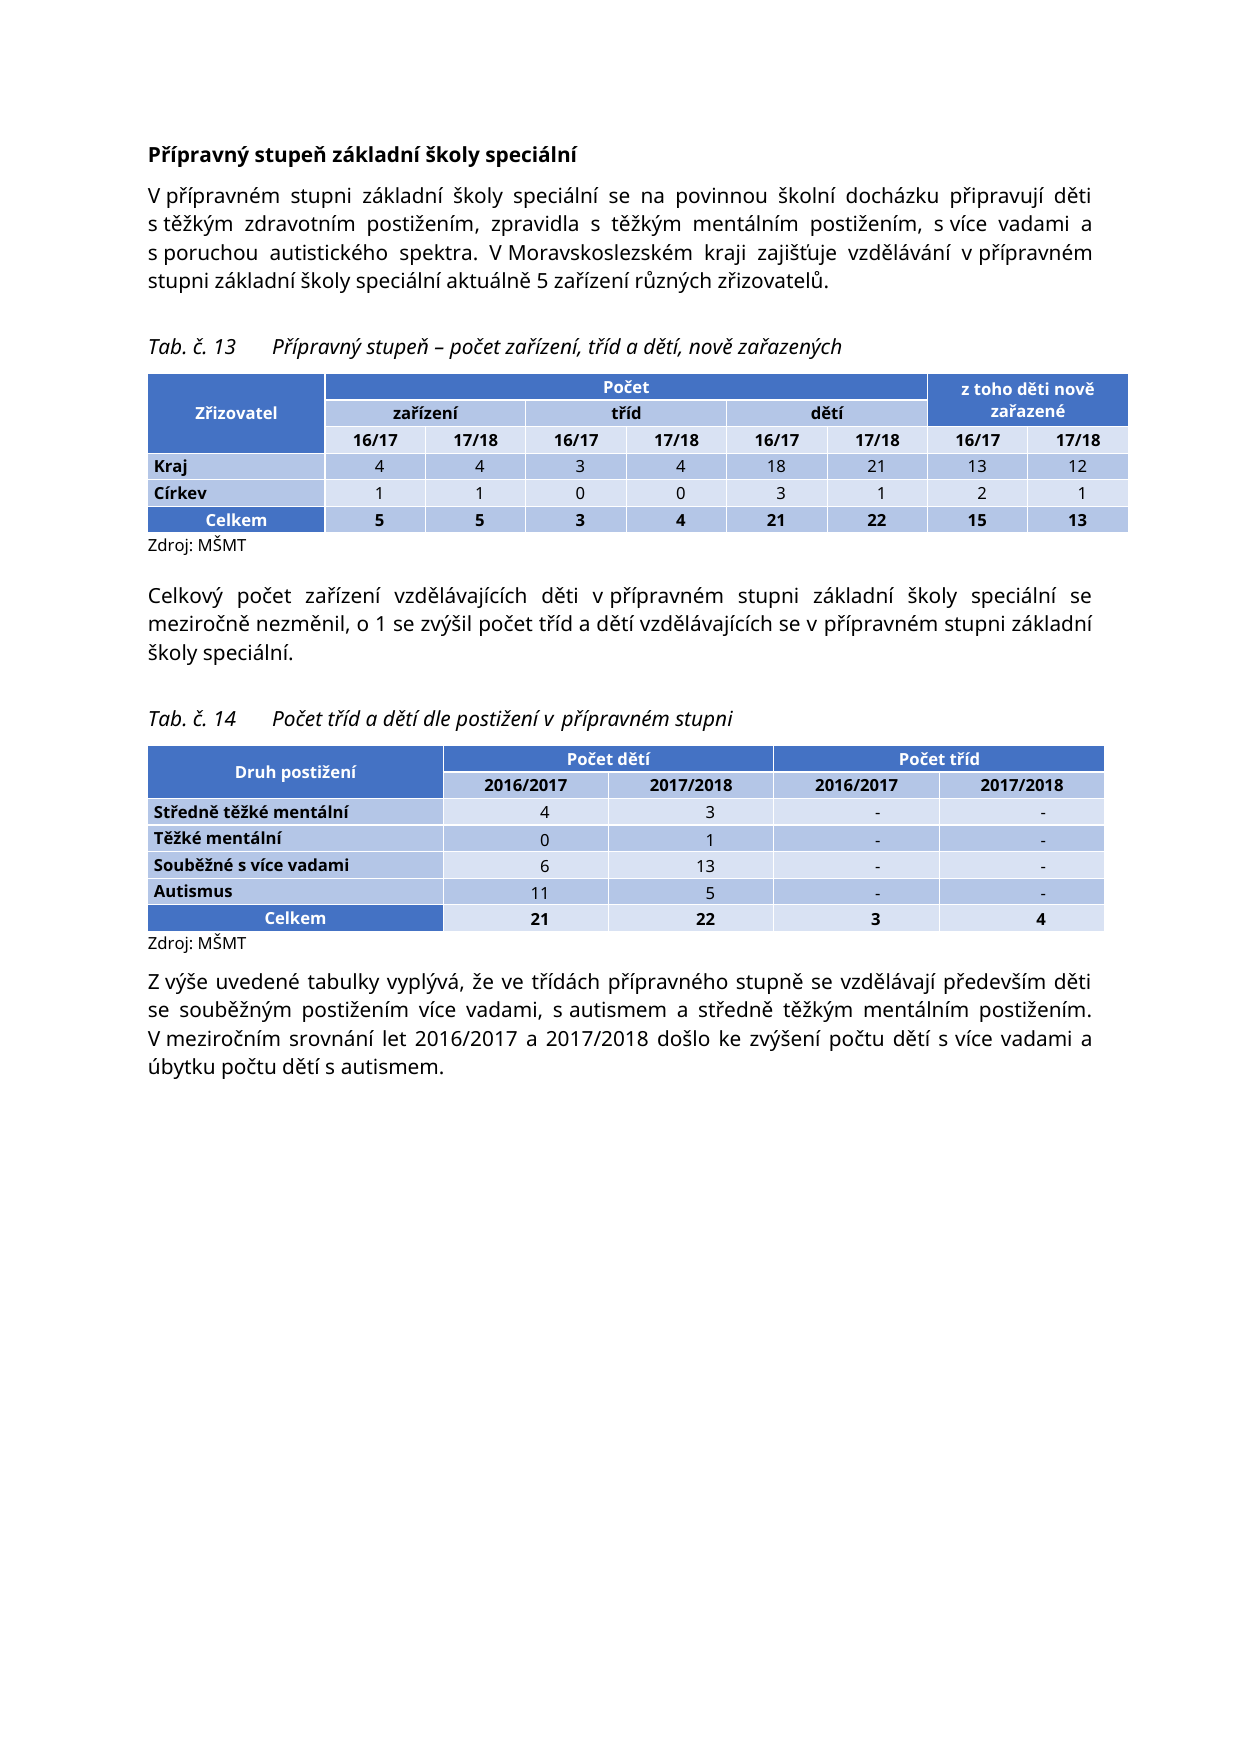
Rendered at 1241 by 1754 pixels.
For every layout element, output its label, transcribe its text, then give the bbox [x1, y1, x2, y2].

table_cell 2 [928, 480, 1027, 506]
table_cell 5 [326, 507, 425, 532]
table_cell - [774, 879, 939, 904]
table_cell Středně těžké mentální [148, 799, 443, 824]
table_cell - [940, 826, 1104, 851]
table_cell 0 [526, 480, 626, 506]
table_cell 2016/2017 [444, 773, 608, 798]
table_header Zřizovatel [148, 374, 324, 453]
table_cell 5 [426, 507, 525, 532]
table_cell 1 [828, 480, 927, 506]
table_cell zařízení [326, 401, 525, 426]
text V přípravném stupni základní školy speciální se na povinnou školní docházku připravují děti s těžkým zdravotním postižením, zpravidla s těžkým mentálním postižením, s více vadami a s poruchou autistického spektra. V Moravskoslezském kraji zajišťuje vzdělávání v přípravném stupni základní školy speciální aktuálně 5 zařízení různých zřizovatelů. [148, 181, 1092, 294]
table_cell 16/17 [326, 427, 425, 453]
table_cell 3 [526, 507, 626, 532]
table_cell 2017/2018 [940, 773, 1104, 798]
table_cell 13 [609, 852, 773, 878]
table_header Počet dětí [444, 746, 773, 771]
table_cell 1 [426, 480, 525, 506]
table_cell 1 [1028, 480, 1128, 506]
table_cell 5 [609, 879, 773, 904]
table_cell - [940, 879, 1104, 904]
table_cell 15 [928, 507, 1027, 532]
table_cell 22 [609, 905, 773, 931]
table_cell 4 [627, 454, 726, 479]
table_cell 3 [609, 799, 773, 824]
table_cell Celkem [148, 507, 324, 532]
table_cell dětí [727, 401, 927, 426]
table_cell 0 [627, 480, 726, 506]
table_cell 3 [774, 905, 939, 931]
table_cell 3 [727, 480, 827, 506]
text Z výše uvedené tabulky vyplývá, že ve třídách přípravného stupně se vzdělávají především děti se souběžným postižením více vadami, s autismem a středně těžkým mentálním postižením. V meziročním srovnání let 2016/2017 a 2017/2018 došlo ke zvýšení počtu dětí s více vadami a úbytku počtu dětí s autismem. [148, 967, 1092, 1081]
table_cell 4 [444, 799, 608, 824]
table_cell - [940, 852, 1104, 878]
table_cell 4 [426, 454, 525, 479]
table_cell 21 [828, 454, 927, 479]
table_header Druh postižení [148, 746, 443, 798]
table_cell 13 [1028, 507, 1128, 532]
table_cell 17/18 [1028, 427, 1128, 453]
table_cell 2017/2018 [609, 773, 773, 798]
table_cell 17/18 [426, 427, 525, 453]
text Zdroj: MŠMT [148, 932, 1092, 954]
table_cell 4 [627, 507, 726, 532]
text Přípravný stupeň základní školy speciální [148, 140, 1092, 168]
table_cell 21 [727, 507, 827, 532]
table_cell 18 [727, 454, 827, 479]
table_cell 11 [444, 879, 608, 904]
table_cell 4 [940, 905, 1104, 931]
table_cell 12 [1028, 454, 1128, 479]
table_cell 17/18 [627, 427, 726, 453]
list Počet tříd a dětí dle postižení v přípravném stupni [148, 704, 1092, 732]
list Přípravný stupeň – počet zařízení, tříd a dětí, nově zařazených [148, 332, 1092, 360]
table_cell 1 [326, 480, 425, 506]
table_cell 17/18 [828, 427, 927, 453]
table_cell - [774, 799, 939, 824]
table_cell Kraj [148, 454, 324, 479]
table_cell 2016/2017 [774, 773, 939, 798]
table_cell 3 [526, 454, 626, 479]
table_cell 0 [444, 826, 608, 851]
table_cell Těžké mentální [148, 826, 443, 851]
table_cell Autismus [148, 879, 443, 904]
table_cell 16/17 [526, 427, 626, 453]
text Celkový počet zařízení vzdělávajících děti v přípravném stupni základní školy speciální se meziročně nezměnil, o 1 se zvýšil počet tříd a dětí vzdělávajících se v přípravném stupni základní školy speciální. [148, 581, 1092, 666]
table_cell 21 [444, 905, 608, 931]
table_cell 1 [609, 826, 773, 851]
table_cell - [940, 799, 1104, 824]
table_header z toho děti nově zařazené [928, 374, 1128, 426]
table_cell 16/17 [727, 427, 827, 453]
table_cell Církev [148, 480, 324, 506]
table_cell Celkem [148, 905, 443, 931]
table_cell 16/17 [928, 427, 1027, 453]
table_cell - [774, 826, 939, 851]
table_cell Souběžné s více vadami [148, 852, 443, 878]
table_cell 13 [928, 454, 1027, 479]
table_cell 6 [444, 852, 608, 878]
table_cell 22 [828, 507, 927, 532]
table_cell - [774, 852, 939, 878]
table_cell tříd [526, 401, 726, 426]
table_header Počet tříd [774, 746, 1104, 771]
table_cell 4 [326, 454, 425, 479]
table_header Počet [326, 374, 927, 399]
text Zdroj: MŠMT [148, 533, 1092, 556]
